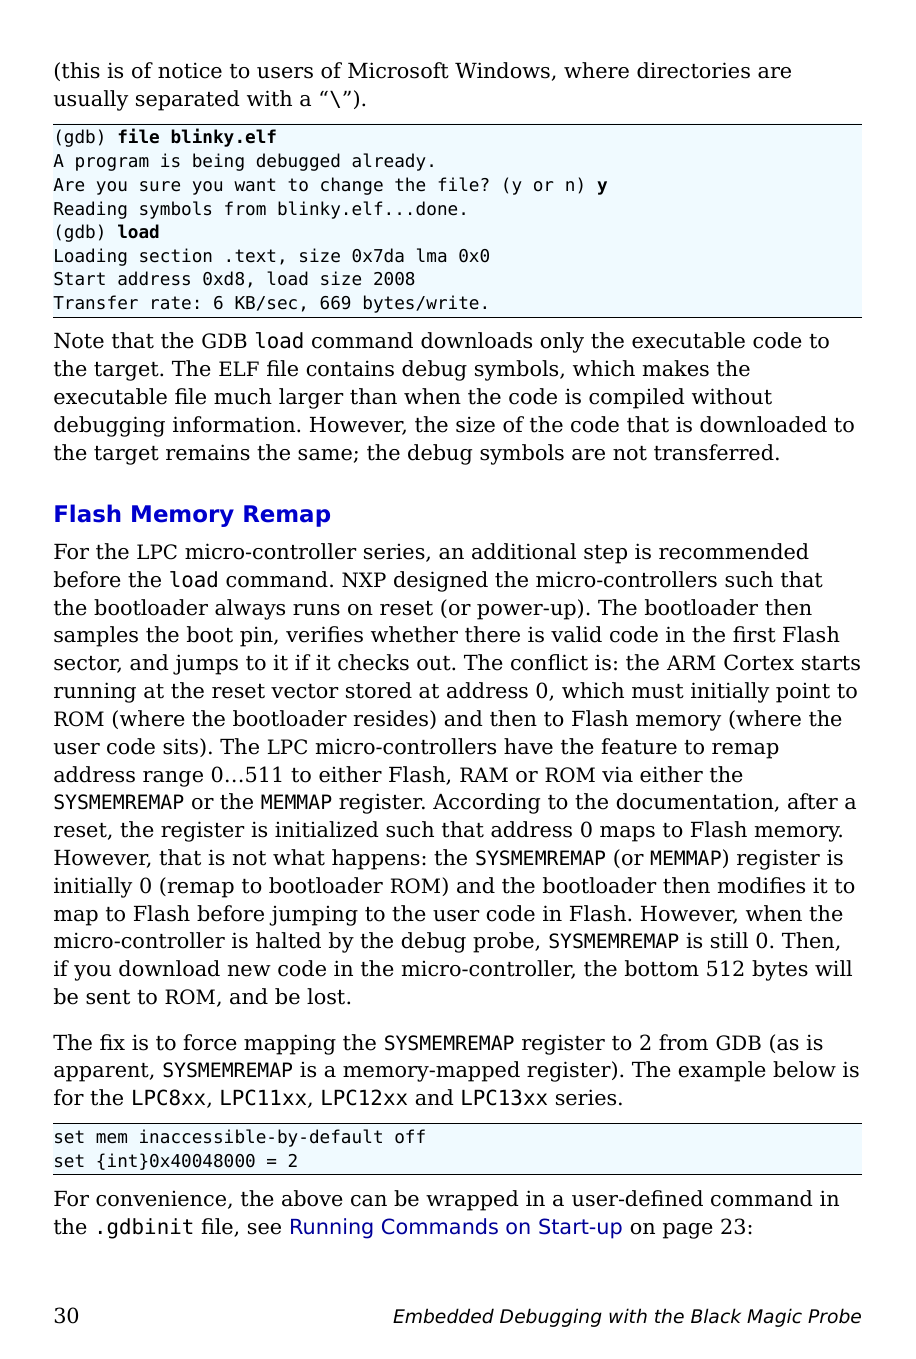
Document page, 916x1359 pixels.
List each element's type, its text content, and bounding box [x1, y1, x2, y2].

text Reading symbols from blinky.elf...done. [53, 194, 862, 218]
text (this is of notice to users of Microsoft Windows, where directories are usually separated with a “\”). [53, 59, 862, 111]
text The fix is to force mapping the SYSMEMREMAP register to 2 from GDB (as is apparent, SYSMEMREMAP is a memory-mapped register). The example below is for the LPC8xx, LPC11xx, LPC12xx and LPC13xx series. [53, 1031, 862, 1111]
text (gdb) load [53, 218, 862, 242]
text Are you sure you want to change the file? (y or n) y [53, 171, 862, 194]
text For the LPC micro-controller series, an additional step is recommended before the load command. NXP designed the micro-controllers such that the bootloader always runs on reset (or power-up). The bootloader then samples the boot pin, verifies whether there is valid code in the first Flash sector, and jumps to it if it checks out. The conflict is: the ARM Cortex starts running at the reset vector stored at address 0, which must initially point to ROM (where the bootloader resides) and then to Flash memory (where the user code sits). The LPC micro-controllers have the feature to remap address range 0…511 to either Flash, RAM or ROM via either the SYSMEMREMAP or the MEMMAP register. According to the documentation, after a reset, the register is initialized such that address 0 maps to Flash memory. However, that is not what happens: the SYSMEMREMAP (or MEMMAP) register is initially 0 (remap to bootloader ROM) and the bootloader then modifies it to map to Flash before jumping to the user code in Flash. However, when the micro-controller is halted by the debug probe, SYSMEMREMAP is still 0. Then, if you download new code in the micro-controller, the bottom 512 bytes will be sent to ROM, and be lost. [53, 540, 862, 1009]
text Transfer rate: 6 KB/sec, 669 bytes/write. [53, 289, 862, 317]
text For convenience, the above can be wrapped in a user-defined command in the .gdbinit file, see Running Commands on Start-up on page 23: [53, 1187, 862, 1239]
subtitle Flash Memory Remap [53, 501, 862, 528]
text set mem inaccessible-by-default off [53, 1124, 862, 1147]
text Note that the GDB load command downloads only the executable code to the target. The ELF file contains debug symbols, which makes the executable file much larger than when the code is compiled without debugging information. However, the size of the code that is downloaded to the target remains the same; the debug symbols are not transferred. [53, 329, 862, 465]
text (gdb) file blinky.elf [53, 125, 862, 147]
text set {int}0x40048000 = 2 [53, 1147, 862, 1174]
text Loading section .text, size 0x7da lma 0x0 [53, 242, 862, 265]
text Start address 0xd8, load size 2008 [53, 265, 862, 289]
text A program is being debugged already. [53, 147, 862, 171]
